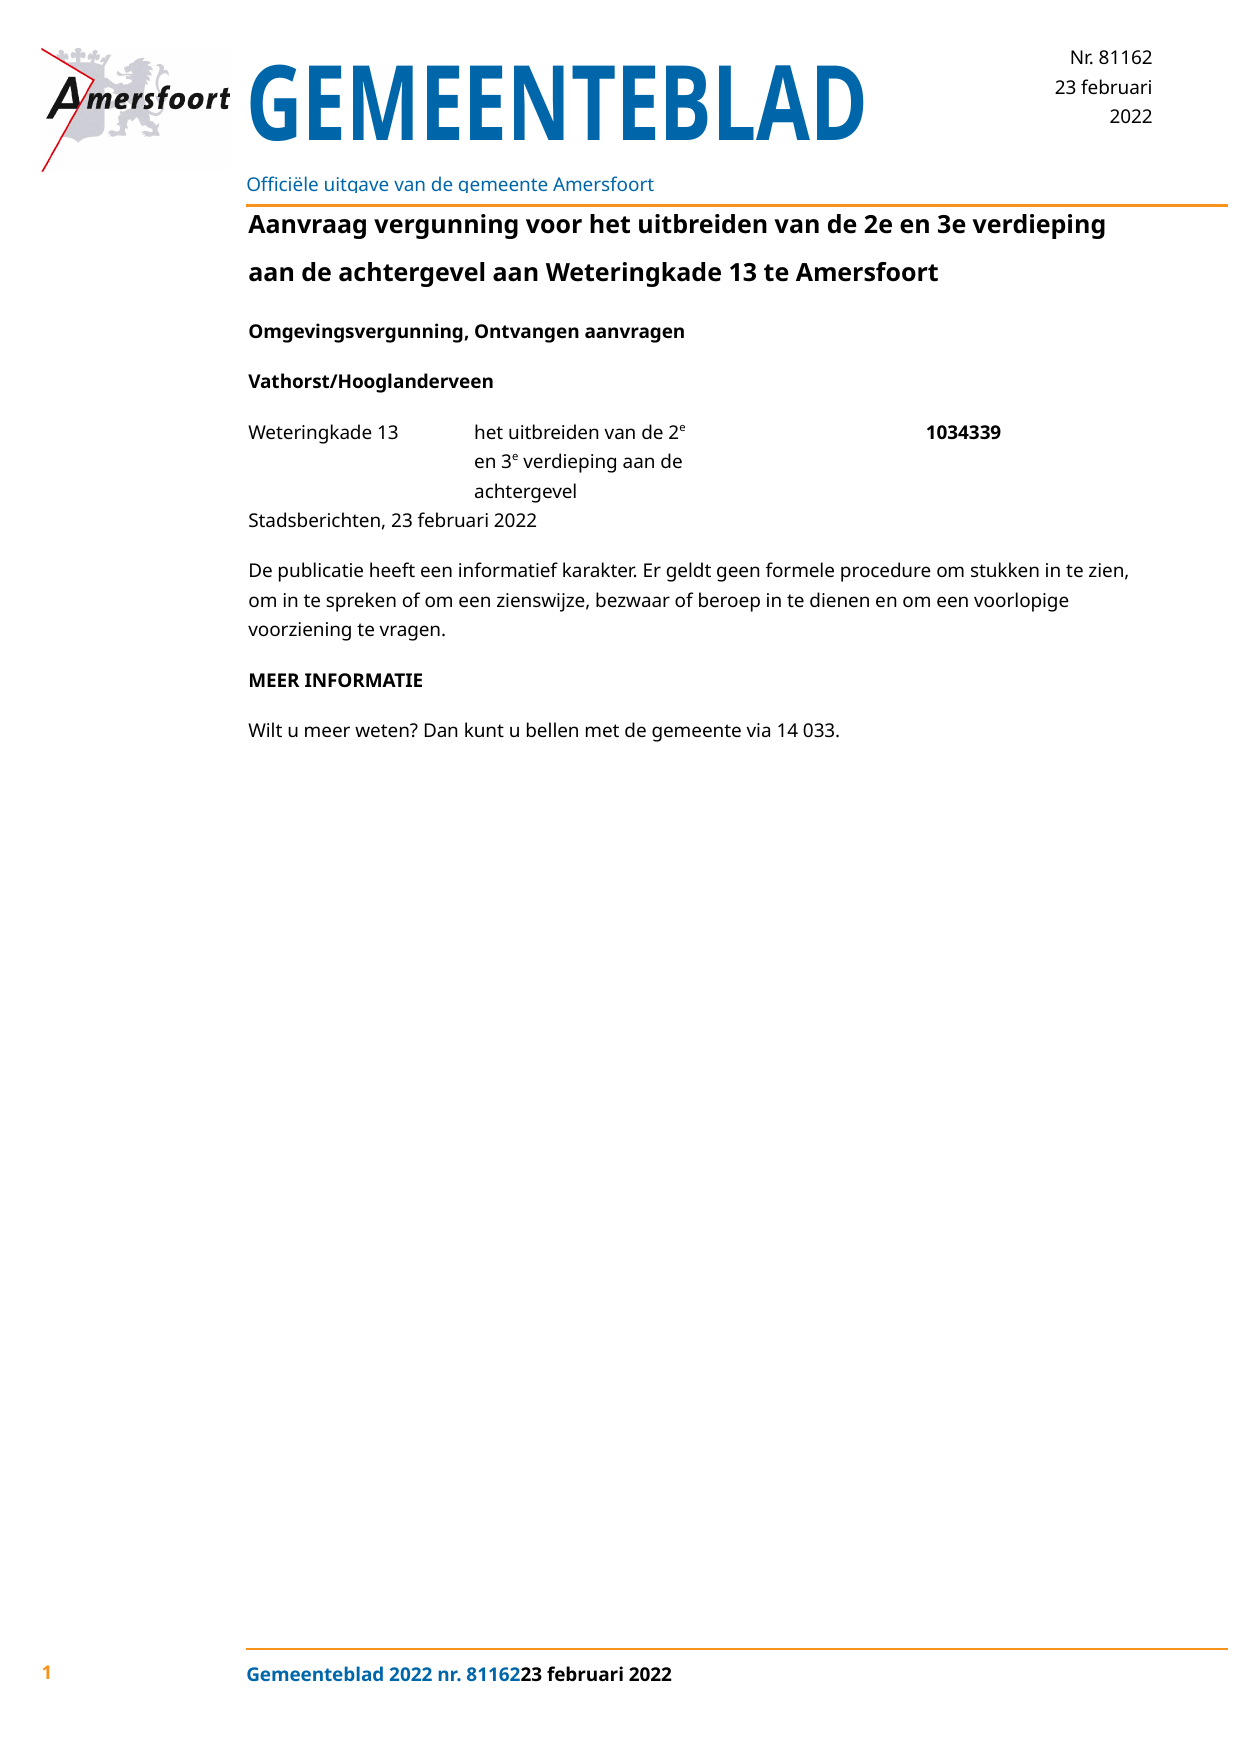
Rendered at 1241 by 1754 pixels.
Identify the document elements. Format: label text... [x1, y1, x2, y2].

picture [41, 47, 231, 172]
text Stadsberichten, 23 februari 2022 [248, 507, 1152, 533]
table_header 1034339 [926, 419, 1152, 504]
text Omgevingsvergunning, Ontvangen aanvragen [248, 318, 1152, 344]
text Vathorst/Hooglanderveen [248, 368, 1152, 394]
text MEER INFORMATIE [248, 667, 1152, 693]
text Wilt u meer weten? Dan kunt u bellen met de gemeente via 14 033. [248, 717, 1152, 743]
text Aanvraag vergunning voor het uitbreiden van de 2e en 3e verdieping aan de achtergevel aan Weteringkade 13 te Amersfoort [248, 207, 1152, 288]
table_header het uitbreiden van de 2e en 3e verdieping aan de achtergevel [474, 419, 700, 504]
table_header [700, 419, 926, 504]
table_header Weteringkade 13 [248, 419, 474, 504]
text De publicatie heeft een informatief karakter. Er geldt geen formele procedure om stukken in te zien, om in te spreken of om een zienswijze, bezwaar of beroep in te dienen en om een voorlopige voorziening te vragen. [248, 557, 1152, 642]
